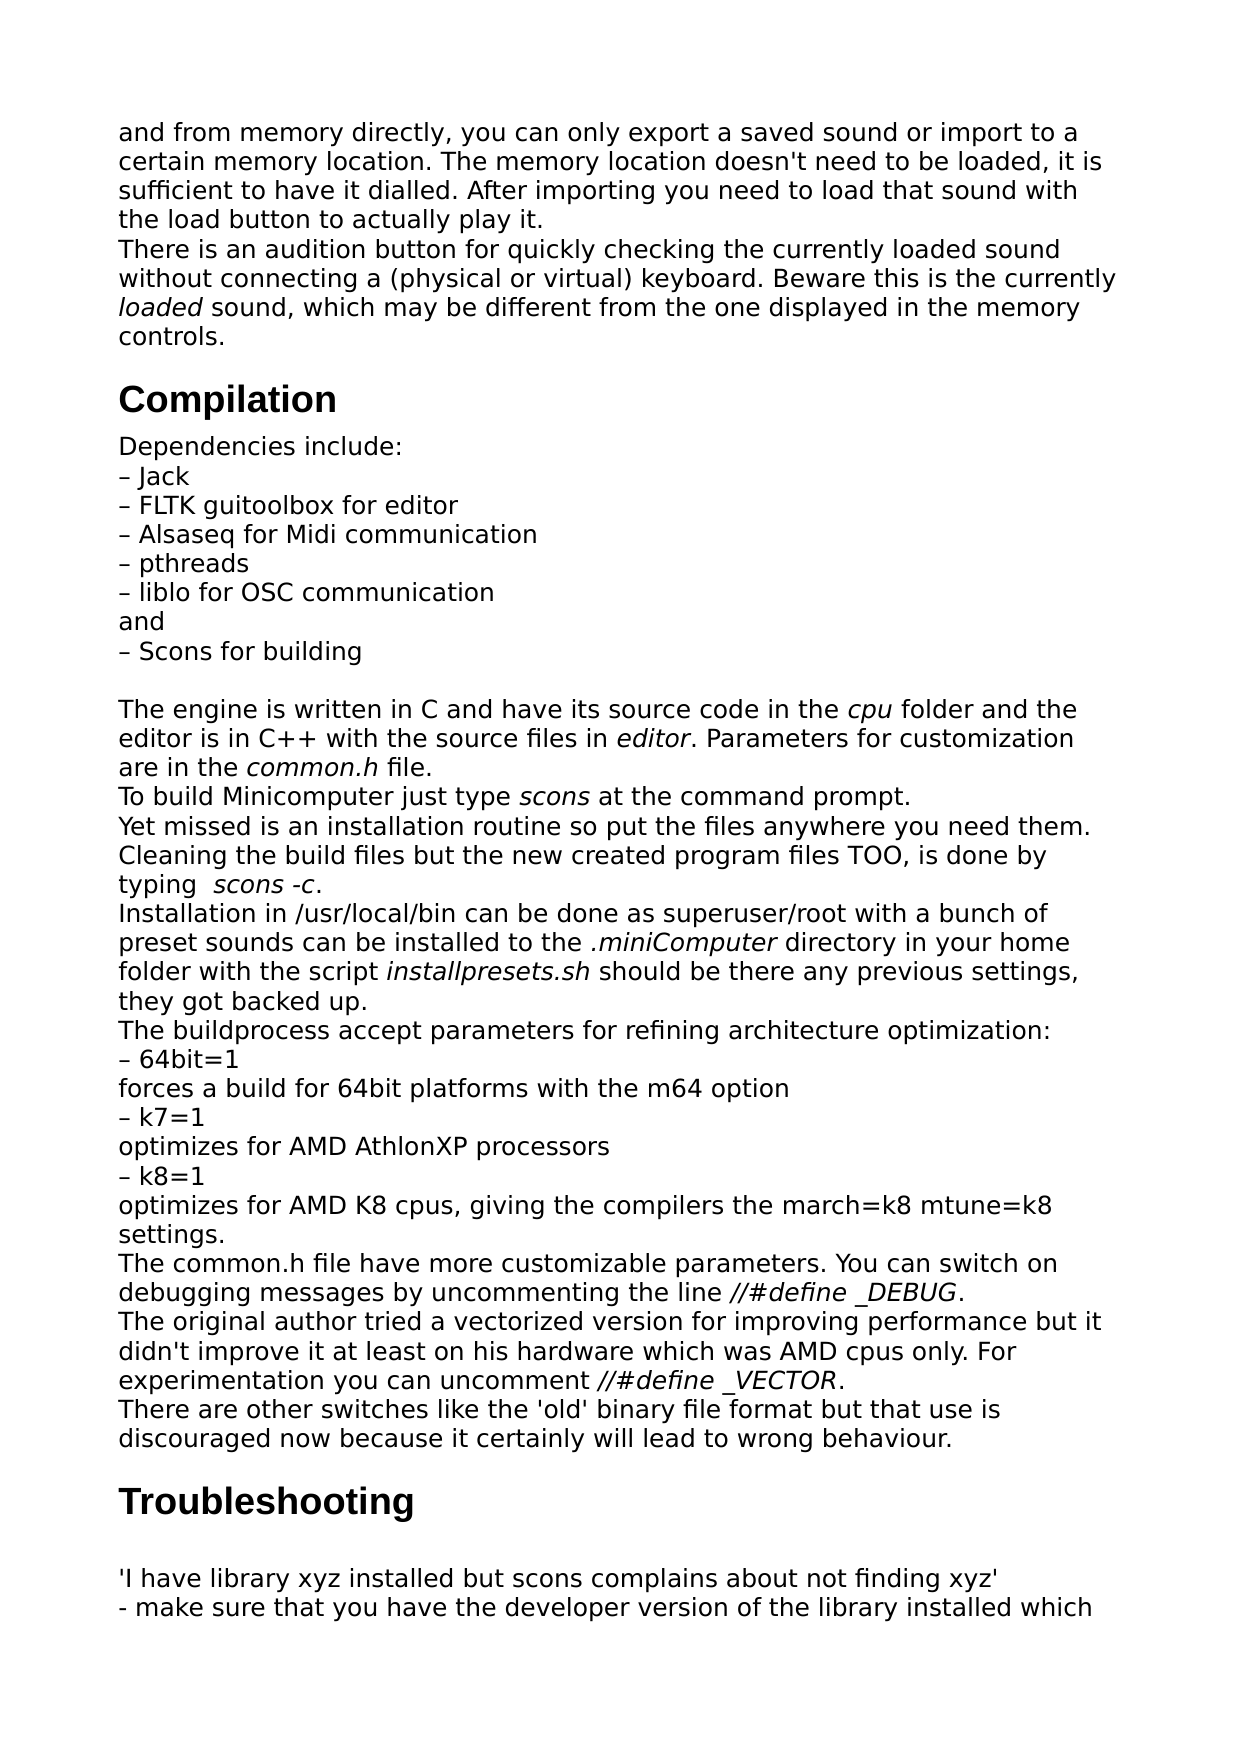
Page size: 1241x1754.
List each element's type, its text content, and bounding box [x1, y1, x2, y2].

text – Scons for building [118, 637, 1122, 666]
text optimizes for AMD K8 cpus, giving the compilers the ­march=k8 ­mtune=k8 settings. [118, 1191, 1122, 1249]
text The common.h file have more customizable parameters. You can switch on debugging messages by uncommenting the line //#define _DEBUG. [118, 1249, 1122, 1308]
text and from memory directly, you can only export a saved sound or import to a certain memory location. The memory location doesn't need to be loaded, it is sufficient to have it dialled. After importing you need to load that sound with the load button to actually play it. [118, 118, 1122, 235]
text – 64bit=1 [118, 1045, 1122, 1074]
subtitle Troubleshooting [118, 1478, 1122, 1522]
text – liblo for OSC communication [118, 578, 1122, 608]
text – k7=1 [118, 1103, 1122, 1133]
text forces a build for 64bit platforms with the ­m64 option [118, 1074, 1122, 1103]
text and [118, 608, 1122, 637]
text Yet missed is an installation routine so put the files anywhere you need them. [118, 812, 1122, 841]
text To build Minicomputer just type scons at the command prompt. [118, 783, 1122, 812]
text - make sure that you have the developer version of the library installed which [118, 1593, 1122, 1622]
text optimizes for AMD Athlon­XP processors [118, 1133, 1122, 1162]
text There are other switches like the 'old' binary file format but that use is discouraged now because it certainly will lead to wrong behaviour. [118, 1395, 1122, 1453]
text Dependencies include: [118, 433, 1122, 462]
text 'I have library xyz installed but scons complains about not finding xyz' [118, 1564, 1122, 1593]
text The buildprocess accept parameters for refining architecture optimization: [118, 1016, 1122, 1045]
text – FLTK guitoolbox for editor [118, 491, 1122, 520]
text – pthreads [118, 549, 1122, 578]
text – k8=1 [118, 1162, 1122, 1191]
text – Alsaseq for Midi communication [118, 520, 1122, 549]
text – Jack [118, 462, 1122, 491]
text The original author tried a vectorized version for improving performance but it didn't improve it at least on his hardware which was AMD cpus only. For experimentation you can uncomment //#define _VECTOR. [118, 1308, 1122, 1395]
text There is an audition button for quickly checking the currently loaded sound without connecting a (physical or virtual) keyboard. Beware this is the currently loaded sound, which may be different from the one displayed in the memory controls. [118, 235, 1122, 351]
text Cleaning the build files but the new created program files TOO, is done by typing scons -c. [118, 841, 1122, 899]
text Installation in /usr/local/bin can be done as superuser/root with a bunch of preset sounds can be installed to the .miniComputer directory in your home folder with the script installpresets.sh should be there any previous settings, they got backed up. [118, 899, 1122, 1016]
text The engine is written in C and have its source code in the cpu folder and the editor is in C++ with the source files in editor. Parameters for customization are in the common.h file. [118, 695, 1122, 783]
subtitle Compilation [118, 376, 1122, 420]
